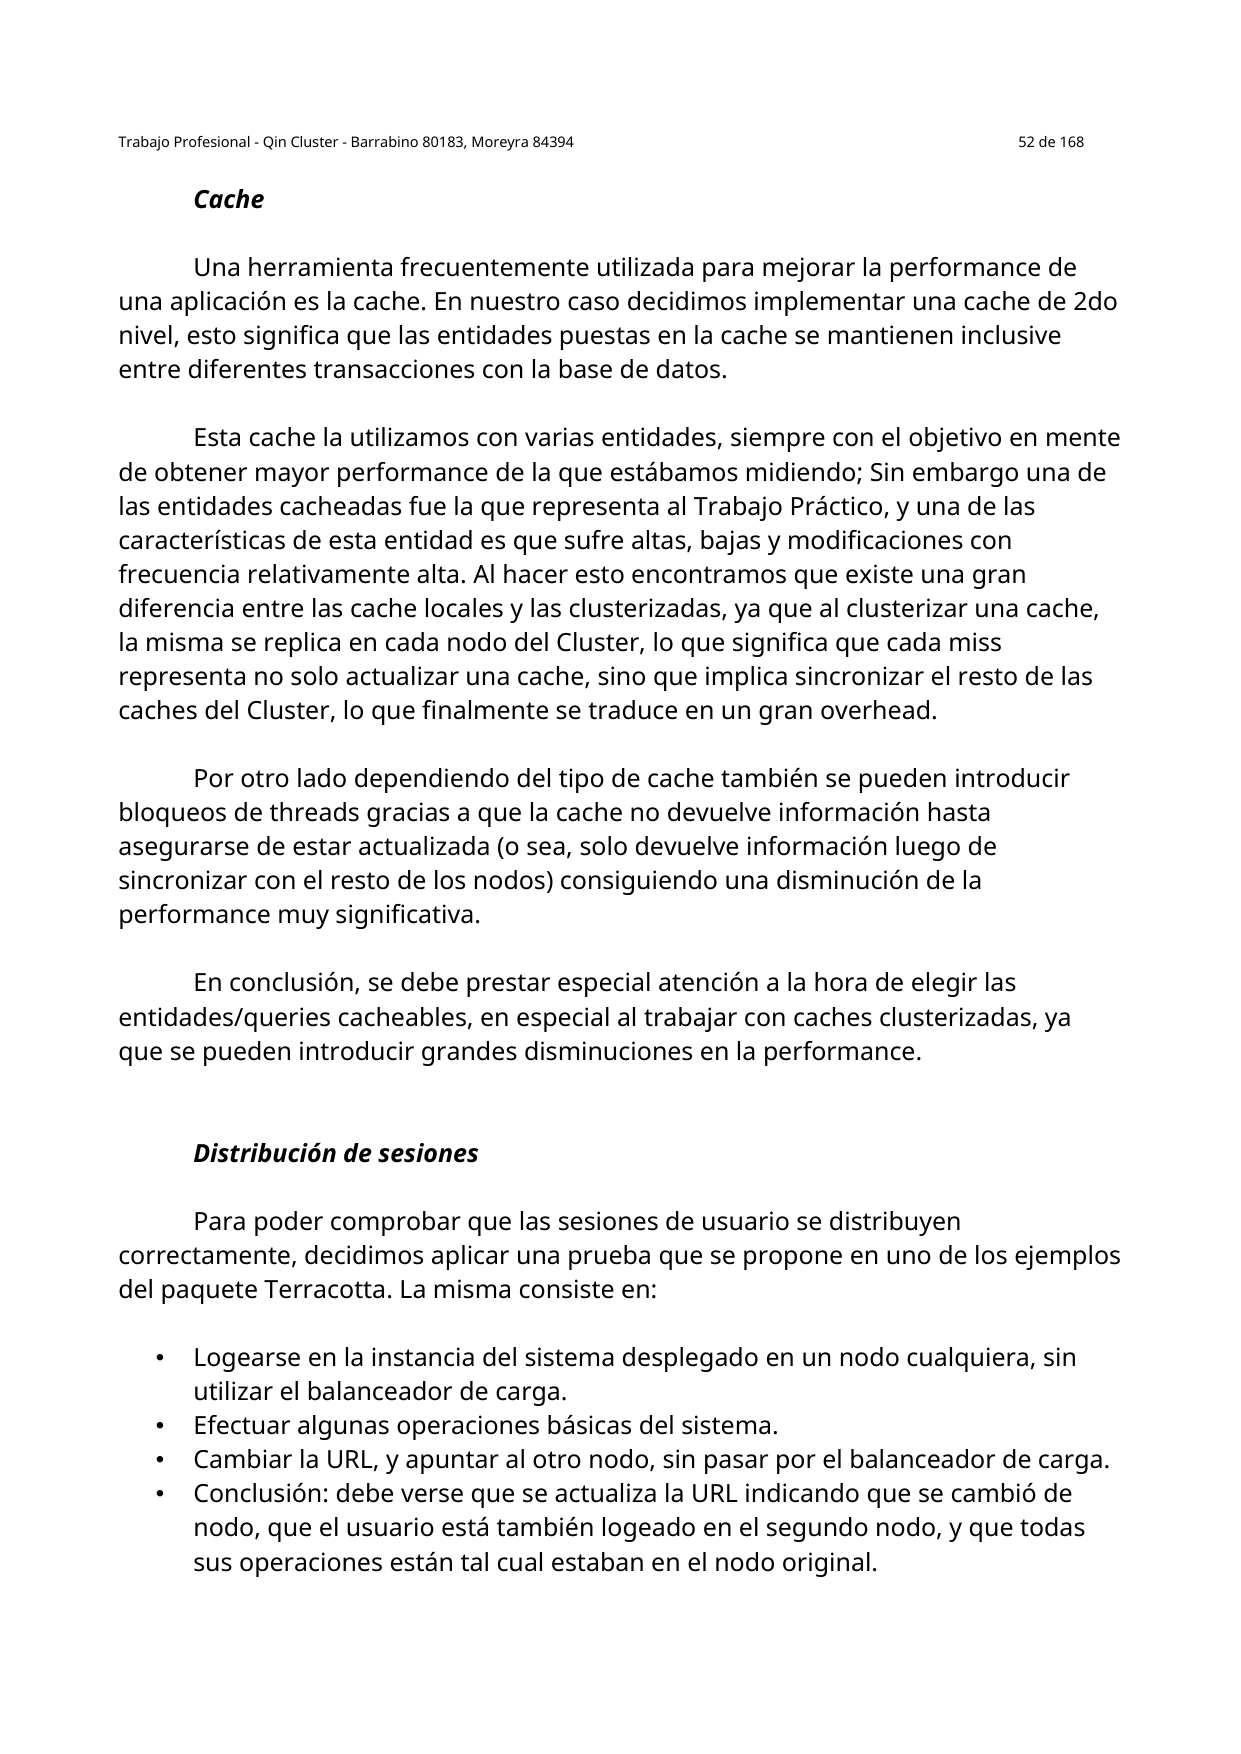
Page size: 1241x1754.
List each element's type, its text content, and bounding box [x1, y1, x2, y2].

text Una herramienta frecuentemente utilizada para mejorar la performance de una aplicación es la cache. En nuestro caso decidimos implementar una cache de 2do nivel, esto significa que las entidades puestas en la cache se mantienen inclusive entre diferentes transacciones con la base de datos. [118, 250, 1122, 386]
text Por otro lado dependiendo del tipo de cache también se pueden introducir bloqueos de threads gracias a que la cache no devuelve información hasta asegurarse de estar actualizada (o sea, solo devuelve información luego de sincronizar con el resto de los nodos) consiguiendo una disminución de la performance muy significativa. [118, 761, 1122, 931]
list Logearse en la instancia del sistema desplegado en un nodo cualquiera, sin utilizar el balanceador de carga. [156, 1340, 1122, 1408]
text Esta cache la utilizamos con varias entidades, siempre con el objetivo en mente de obtener mayor performance de la que estábamos midiendo; Sin embargo una de las entidades cacheadas fue la que representa al Trabajo Práctico, y una de las características de esta entidad es que sufre altas, bajas y modificaciones con frecuencia relativamente alta. Al hacer esto encontramos que existe una gran diferencia entre las cache locales y las clusterizadas, ya que al clusterizar una cache, la misma se replica en cada nodo del Cluster, lo que significa que cada miss representa no solo actualizar una cache, sino que implica sincronizar el resto de las caches del Cluster, lo que finalmente se traduce en un gran overhead. [118, 420, 1122, 727]
list Efectuar algunas operaciones básicas del sistema. [156, 1408, 1122, 1442]
text Cache [118, 182, 1122, 216]
list Cambiar la URL, y apuntar al otro nodo, sin pasar por el balanceador de carga. [156, 1442, 1122, 1476]
text Distribución de sesiones [118, 1135, 1122, 1169]
text Para poder comprobar que las sesiones de usuario se distribuyen correctamente, decidimos aplicar una prueba que se propone en uno de los ejemplos del paquete Terracotta. La misma consiste en: [118, 1203, 1122, 1306]
list Conclusión: debe verse que se actualiza la URL indicando que se cambió de nodo, que el usuario está también logeado en el segundo nodo, y que todas sus operaciones están tal cual estaban en el nodo original. [156, 1476, 1122, 1578]
text En conclusión, se debe prestar especial atención a la hora de elegir las entidades/queries cacheables, en especial al trabajar con caches clusterizadas, ya que se pueden introducir grandes disminuciones en la performance. [118, 965, 1122, 1067]
